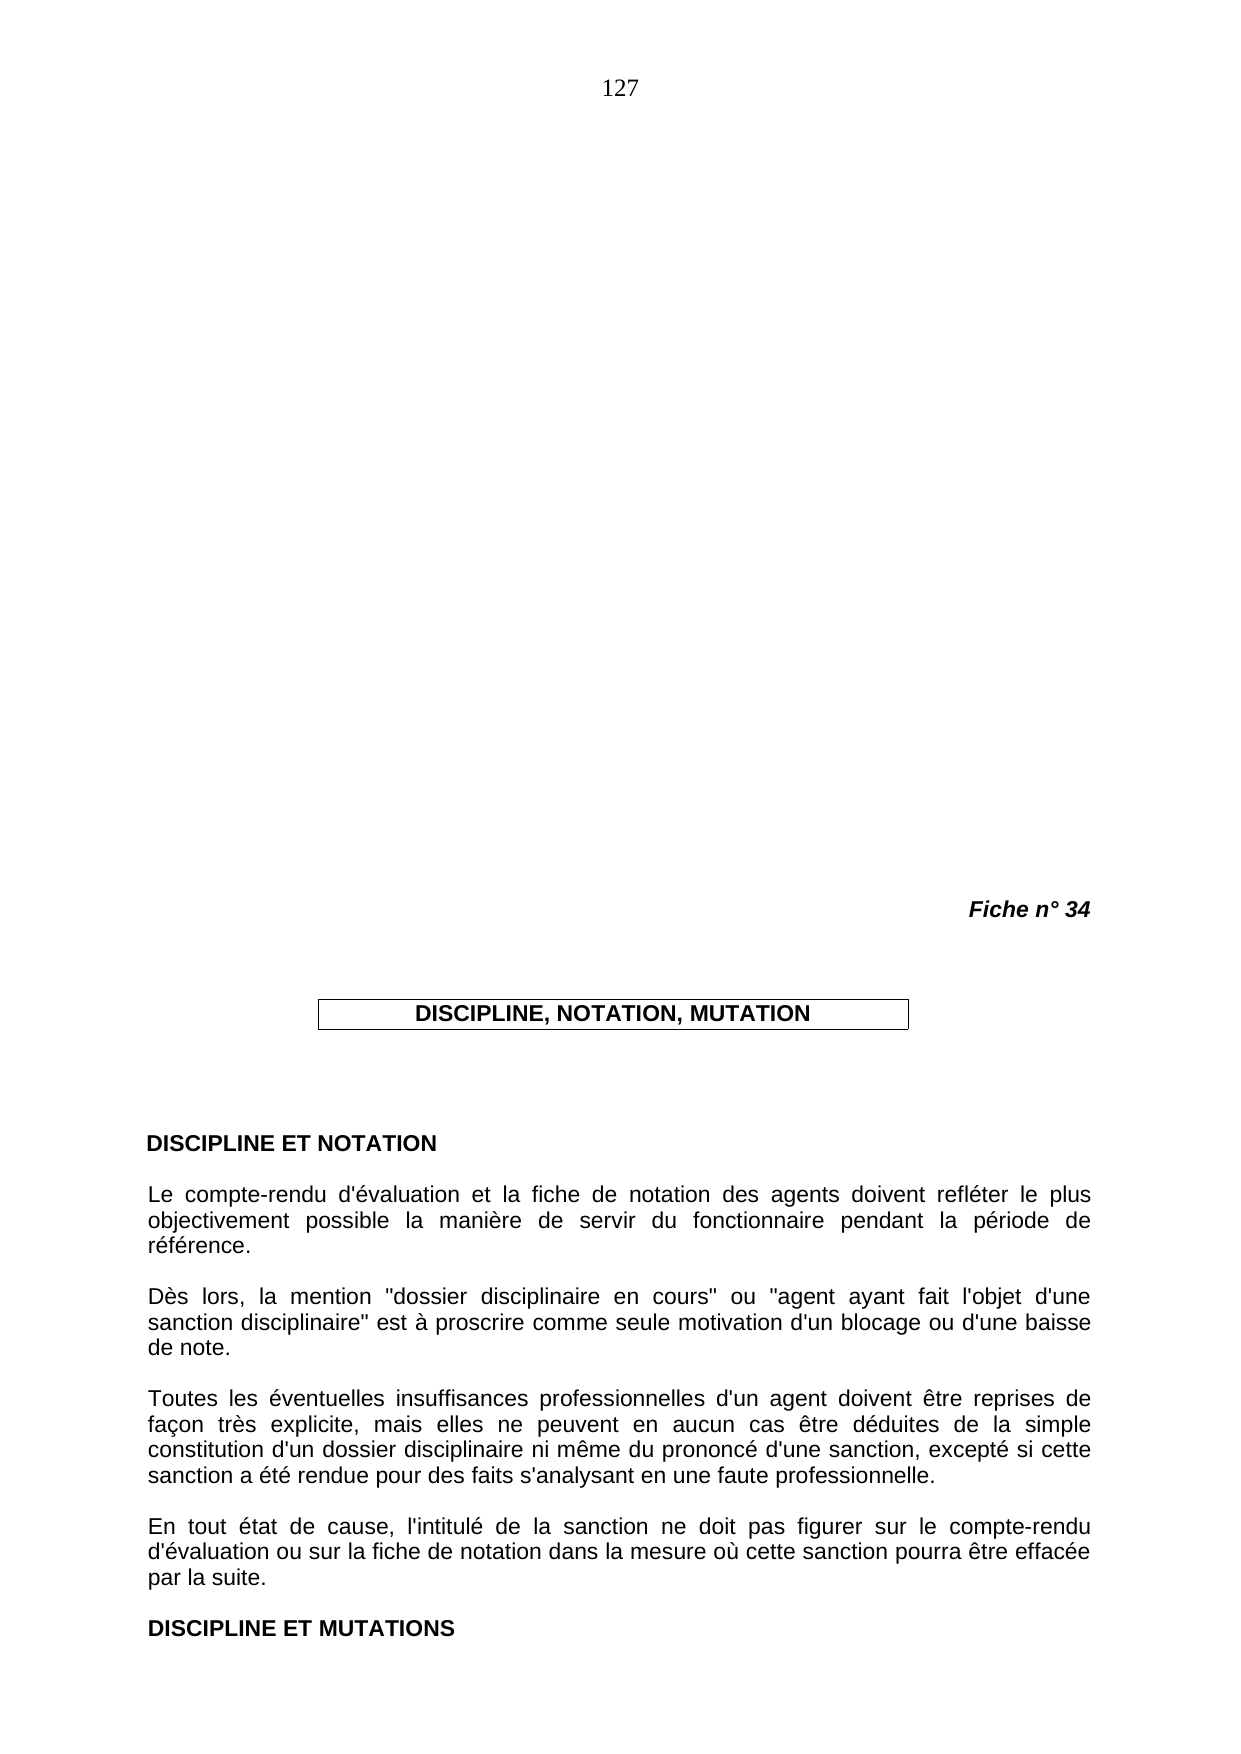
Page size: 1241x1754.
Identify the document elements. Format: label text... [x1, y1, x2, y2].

text DISCIPLINE ET NOTATION [146, 1131, 1092, 1156]
text DISCIPLINE ET MUTATIONS [148, 1616, 1092, 1641]
text Le compte-rendu d'évaluation et la fiche de notation des agents doivent refléter le plus objectivement possible la manière de servir du fonctionnaire pendant la période de référence. [148, 1182, 1092, 1258]
text Dès lors, la mention "dossier disciplinaire en cours" ou "agent ayant fait l'objet d'une sanction disciplinaire" est à proscrire comme seule motivation d'un blocage ou d'une baisse de note. [148, 1284, 1092, 1360]
text Toutes les éventuelles insuffisances professionnelles d'un agent doivent être reprises de façon très explicite, mais elles ne peuvent en aucun cas être déduites de la simple constitution d'un dossier disciplinaire ni même du prononcé d'une sanction, excepté si cette sanction a été rendue pour des faits s'analysant en une faute professionnelle. [148, 1386, 1092, 1488]
text En tout état de cause, l'intitulé de la sanction ne doit pas figurer sur le compte-rendu d'évaluation ou sur la fiche de notation dans la mesure où cette sanction pourra être effacée par la suite. [148, 1513, 1092, 1590]
text DISCIPLINE, NOTATION, MUTATION [319, 1000, 908, 1029]
text Fiche n° 34 [174, 897, 1092, 922]
